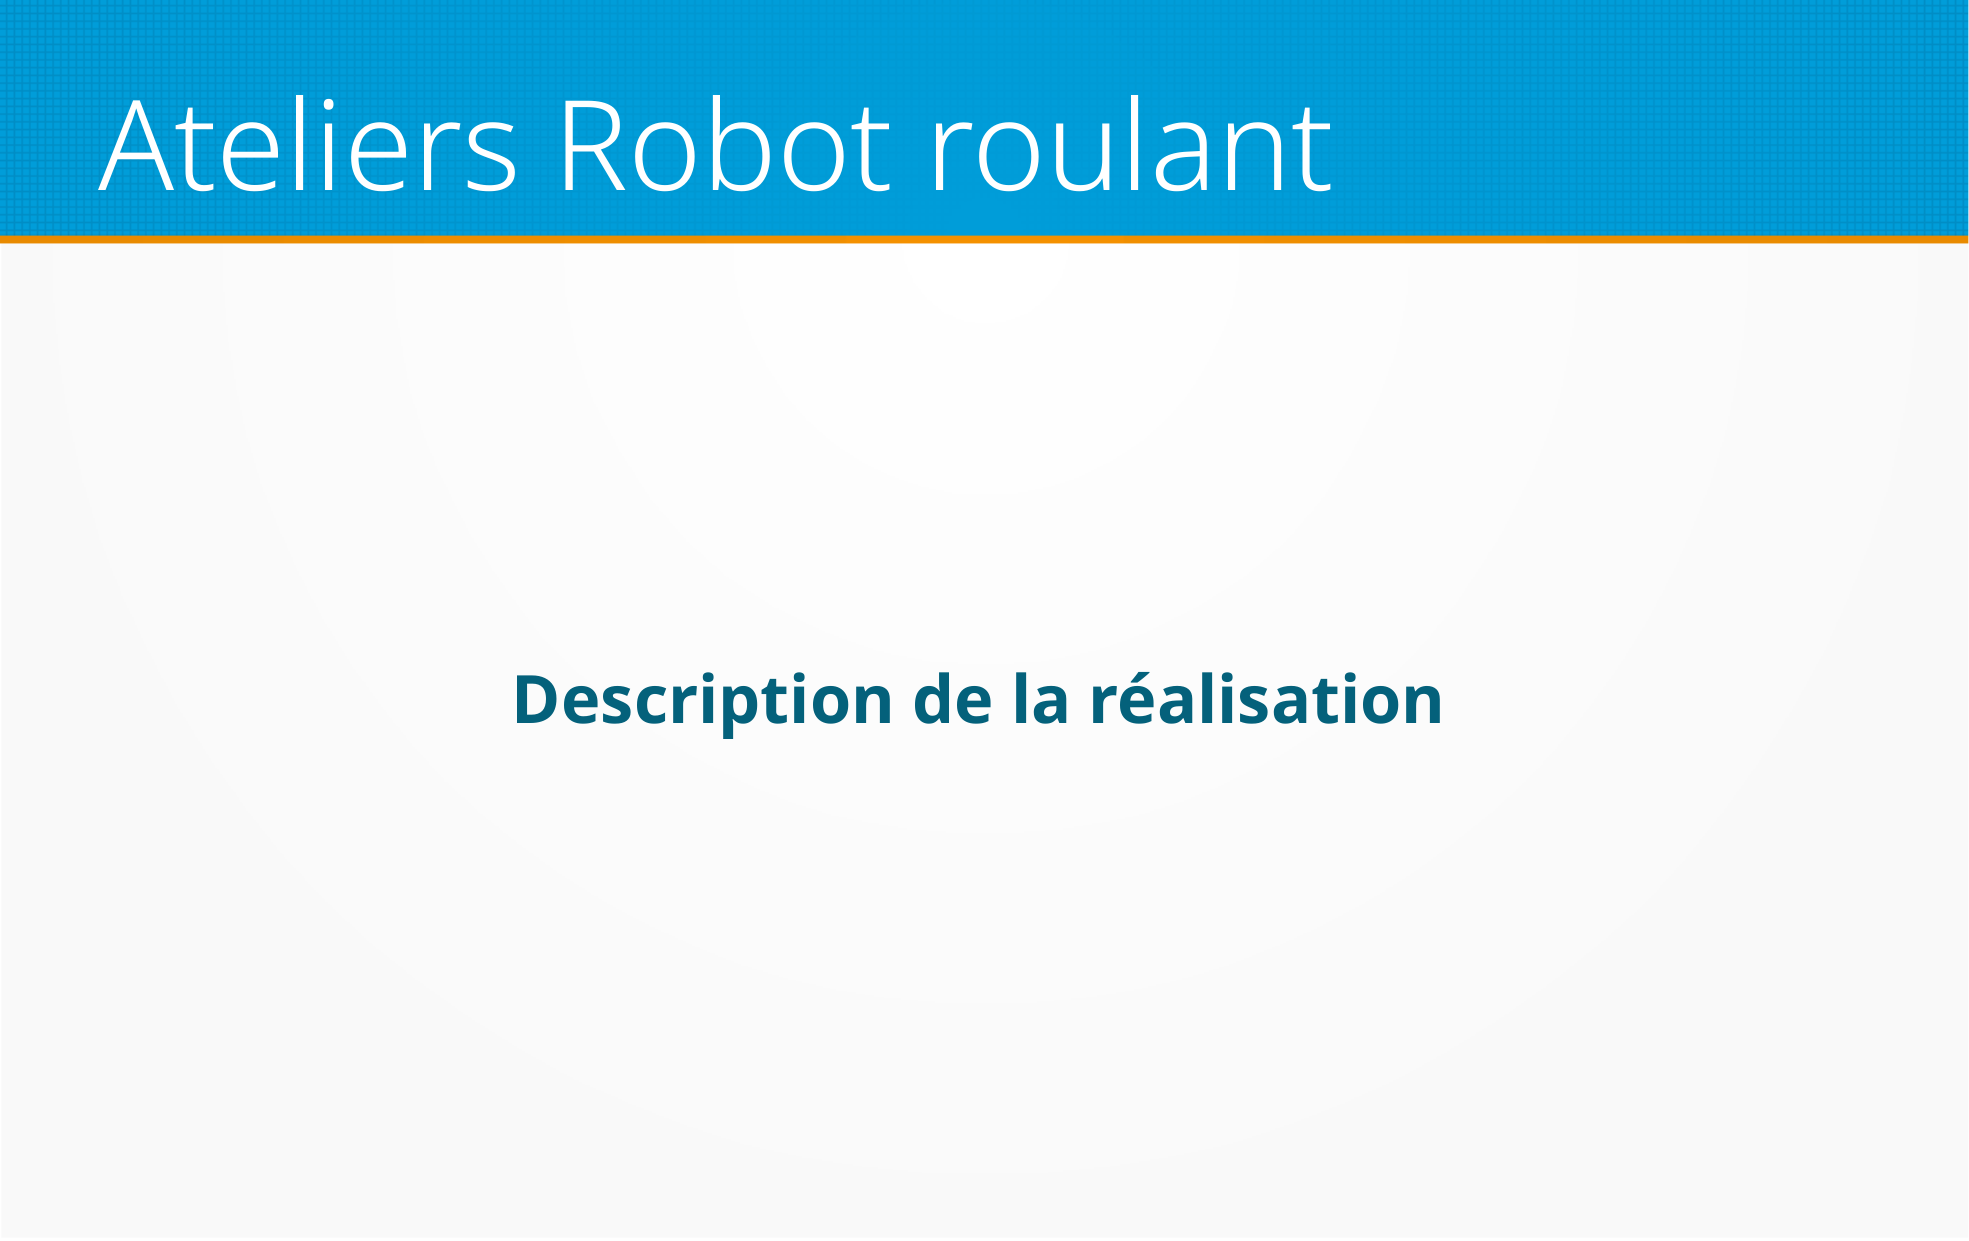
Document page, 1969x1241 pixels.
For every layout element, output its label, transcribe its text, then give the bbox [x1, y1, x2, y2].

title Ateliers Robot roulant [98, 19, 1870, 227]
subtitle Description de la réalisation [98, 315, 1861, 1081]
picture [0, 236, 1969, 1241]
